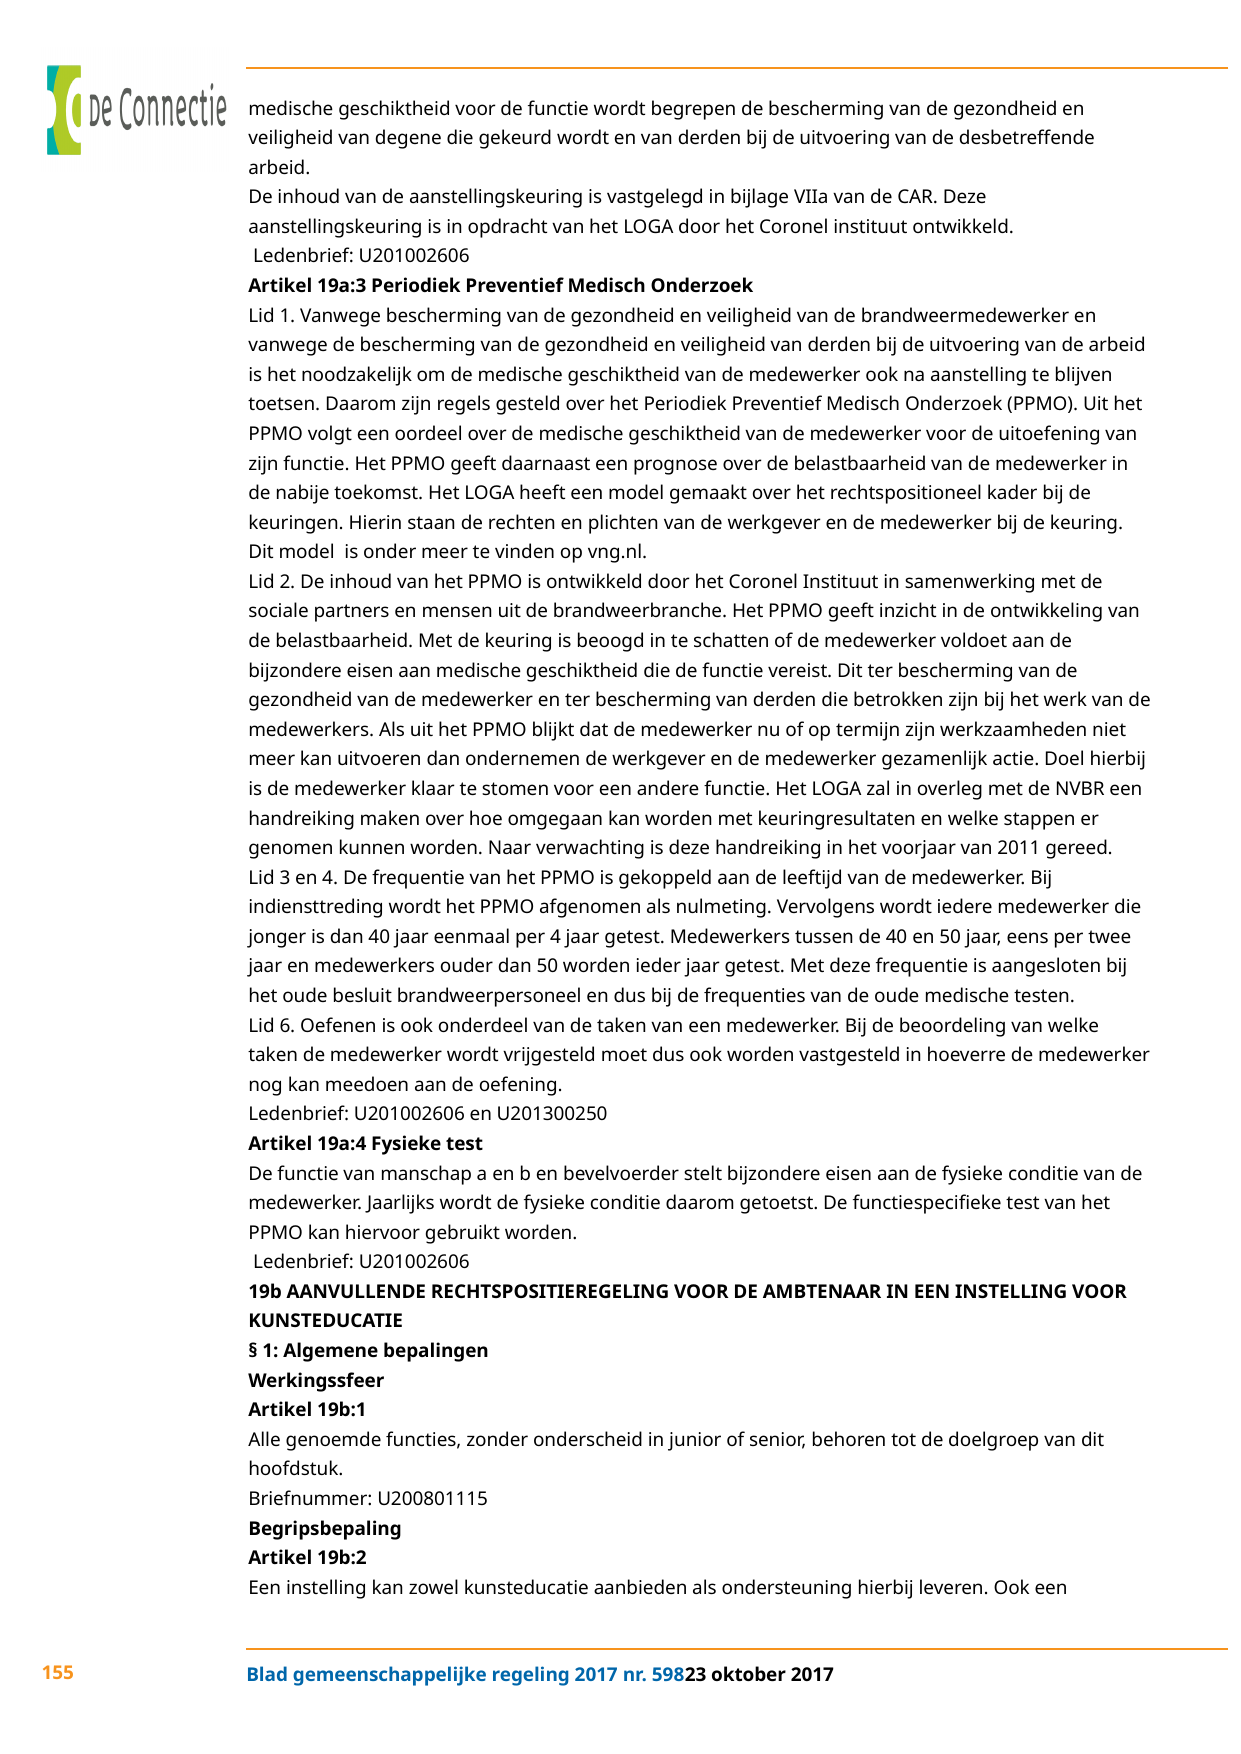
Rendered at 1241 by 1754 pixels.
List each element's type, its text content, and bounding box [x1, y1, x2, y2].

text Artikel 19b:1 [248, 1396, 1152, 1422]
text Artikel 19a:3 Periodiek Preventief Medisch Onderzoek [248, 272, 1152, 298]
text De inhoud van de aanstellingskeuring is vastgelegd in bijlage VIIa van de CAR. Deze aanstellingskeuring is in opdracht van het LOGA door het Coronel instituut ontwikkeld. [248, 183, 1152, 239]
text Lid 3 en 4. De frequentie van het PPMO is gekoppeld aan de leeftijd van de medewerker. Bij indiensttreding wordt het PPMO afgenomen als nulmeting. Vervolgens wordt iedere medewerker die jonger is dan 40 jaar eenmaal per 4 jaar getest. Medewerkers tussen de 40 en 50 jaar, eens per twee jaar en medewerkers ouder dan 50 worden ieder jaar getest. Met deze frequentie is aangesloten bij het oude besluit brandweerpersoneel en dus bij de frequenties van de oude medische testen. [248, 864, 1152, 1008]
text Ledenbrief: U201002606 en U201300250 [248, 1101, 1152, 1126]
text § 1: Algemene bepalingen [248, 1337, 1152, 1363]
text medische geschiktheid voor de functie wordt begrepen de bescherming van de gezondheid en veiligheid van degene die gekeurd wordt en van derden bij de uitvoering van de desbetreffende arbeid. [248, 95, 1152, 180]
picture [41, 47, 231, 172]
text Lid 2. De inhoud van het PPMO is ontwikkeld door het Coronel Instituut in samenwerking met de sociale partners en mensen uit de brandweerbranche. Het PPMO geeft inzicht in de ontwikkeling van de belastbaarheid. Met de keuring is beoogd in te schatten of de medewerker voldoet aan de bijzondere eisen aan medische geschiktheid die de functie vereist. Dit ter bescherming van de gezondheid van de medewerker en ter bescherming van derden die betrokken zijn bij het werk van de medewerkers. Als uit het PPMO blijkt dat de medewerker nu of op termijn zijn werkzaamheden niet meer kan uitvoeren dan ondernemen de werkgever en de medewerker gezamenlijk actie. Doel hierbij is de medewerker klaar te stomen voor een andere functie. Het LOGA zal in overleg met de NVBR een handreiking maken over hoe omgegaan kan worden met keuringresultaten en welke stappen er genomen kunnen worden. Naar verwachting is deze handreiking in het voorjaar van 2011 gereed. [248, 568, 1152, 860]
text Een instelling kan zowel kunsteducatie aanbieden als ondersteuning hierbij leveren. Ook een [248, 1574, 1152, 1600]
text Artikel 19a:4 Fysieke test [248, 1130, 1152, 1156]
text Begripsbepaling [248, 1515, 1152, 1541]
text 19b AANVULLENDE RECHTSPOSITIEREGELING VOOR DE AMBTENAAR IN EEN INSTELLING VOOR KUNSTEDUCATIE [248, 1278, 1152, 1333]
text Ledenbrief: U201002606 [248, 243, 1152, 268]
text Artikel 19b:2 [248, 1544, 1152, 1570]
text Werkingssfeer [248, 1367, 1152, 1393]
text De functie van manschap a en b en bevelvoerder stelt bijzondere eisen aan de fysieke conditie van de medewerker. Jaarlijks wordt de fysieke conditie daarom getoetst. De functiespecifieke test van het PPMO kan hiervoor gebruikt worden. [248, 1160, 1152, 1245]
text Lid 1. Vanwege bescherming van de gezondheid en veiligheid van de brandweermedewerker en vanwege de bescherming van de gezondheid en veiligheid van derden bij de uitvoering van de arbeid is het noodzakelijk om de medische geschiktheid van de medewerker ook na aanstelling te blijven toetsen. Daarom zijn regels gesteld over het Periodiek Preventief Medisch Onderzoek (PPMO). Uit het PPMO volgt een oordeel over de medische geschiktheid van de medewerker voor de uitoefening van zijn functie. Het PPMO geeft daarnaast een prognose over de belastbaarheid van de medewerker in de nabije toekomst. Het LOGA heeft een model gemaakt over het rechtspositioneel kader bij de keuringen. Hierin staan de rechten en plichten van de werkgever en de medewerker bij de keuring. Dit model is onder meer te vinden op vng.nl. [248, 302, 1152, 564]
text Briefnummer: U200801115 [248, 1485, 1152, 1511]
text Lid 6. Oefenen is ook onderdeel van de taken van een medewerker. Bij de beoordeling van welke taken de medewerker wordt vrijgesteld moet dus ook worden vastgesteld in hoeverre de medewerker nog kan meedoen aan de oefening. [248, 1012, 1152, 1097]
text Ledenbrief: U201002606 [248, 1248, 1152, 1274]
text Alle genoemde functies, zonder onderscheid in junior of senior, behoren tot de doelgroep van dit hoofdstuk. [248, 1426, 1152, 1481]
